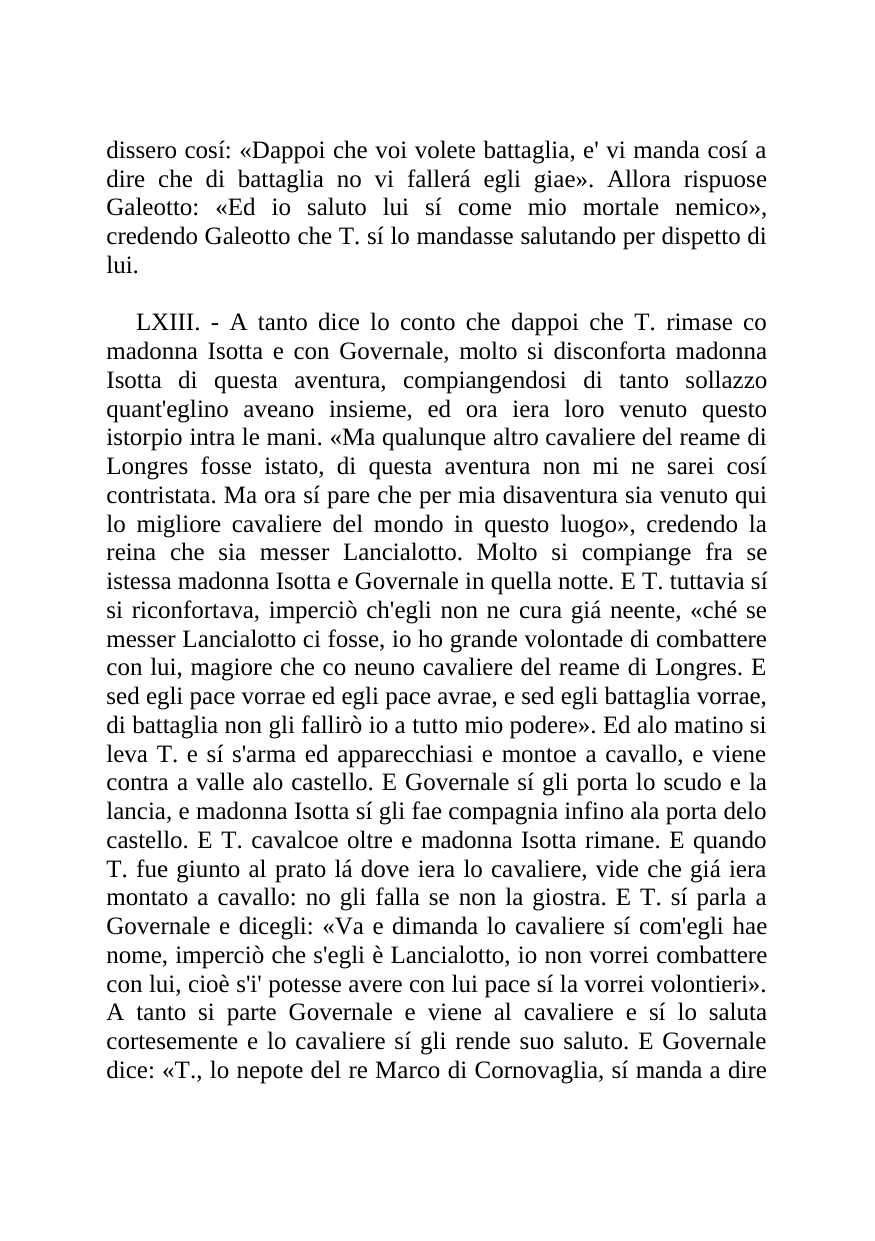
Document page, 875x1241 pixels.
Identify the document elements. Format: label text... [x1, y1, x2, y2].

text dissero cosí: «Dappoi che voi volete battaglia, e' vi manda cosí a dire che di battaglia no vi fallerá egli giae». Allora rispuose Galeotto: «Ed io saluto lui sí come mio mortale nemico», credendo Galeotto che T. sí lo mandasse salutando per dispetto di lui. [106, 135, 768, 279]
text LXIII. - A tanto dice lo conto che dappoi che T. rimase co madonna Isotta e con Governale, molto si disconforta madonna Isotta di questa aventura, compiangendosi di tanto sollazzo quant'eglino aveano insieme, ed ora iera loro venuto questo istorpio intra le mani. «Ma qualunque altro cavaliere del reame di Longres fosse istato, di questa aventura non mi ne sarei cosí contristata. Ma ora sí pare che per mia disaventura sia venuto qui lo migliore cavaliere del mondo in questo luogo», credendo la reina che sia messer Lancialotto. Molto si compiange fra se istessa madonna Isotta e Governale in quella notte. E T. tuttavia sí si riconfortava, imperciò ch'egli non ne cura giá neente, «ché se messer Lancialotto ci fosse, io ho grande volontade di combattere con lui, magiore che co neuno cavaliere del reame di Longres. E sed egli pace vorrae ed egli pace avrae, e sed egli battaglia vorrae, di battaglia non gli fallirò io a tutto mio podere». Ed alo matino si leva T. e sí s'arma ed apparecchiasi e montoe a cavallo, e viene contra a valle alo castello. E Governale sí gli porta lo scudo e la lancia, e madonna Isotta sí gli fae compagnia infino ala porta delo castello. E T. cavalcoe oltre e madonna Isotta rimane. E quando T. fue giunto al prato lá dove iera lo cavaliere, vide che giá iera montato a cavallo: no gli falla se non la giostra. E T. sí parla a Governale e dicegli: «Va e dimanda lo cavaliere sí com'egli hae nome, imperciò che s'egli è Lancialotto, io non vorrei combattere con lui, cioè s'i' potesse avere con lui pace sí la vorrei volontieri». A tanto si parte Governale e viene al cavaliere e sí lo saluta cortesemente e lo cavaliere sí gli rende suo saluto. E Governale dice: «T., lo nepote del re Marco di Cornovaglia, sí manda a dire [106, 307, 768, 1084]
